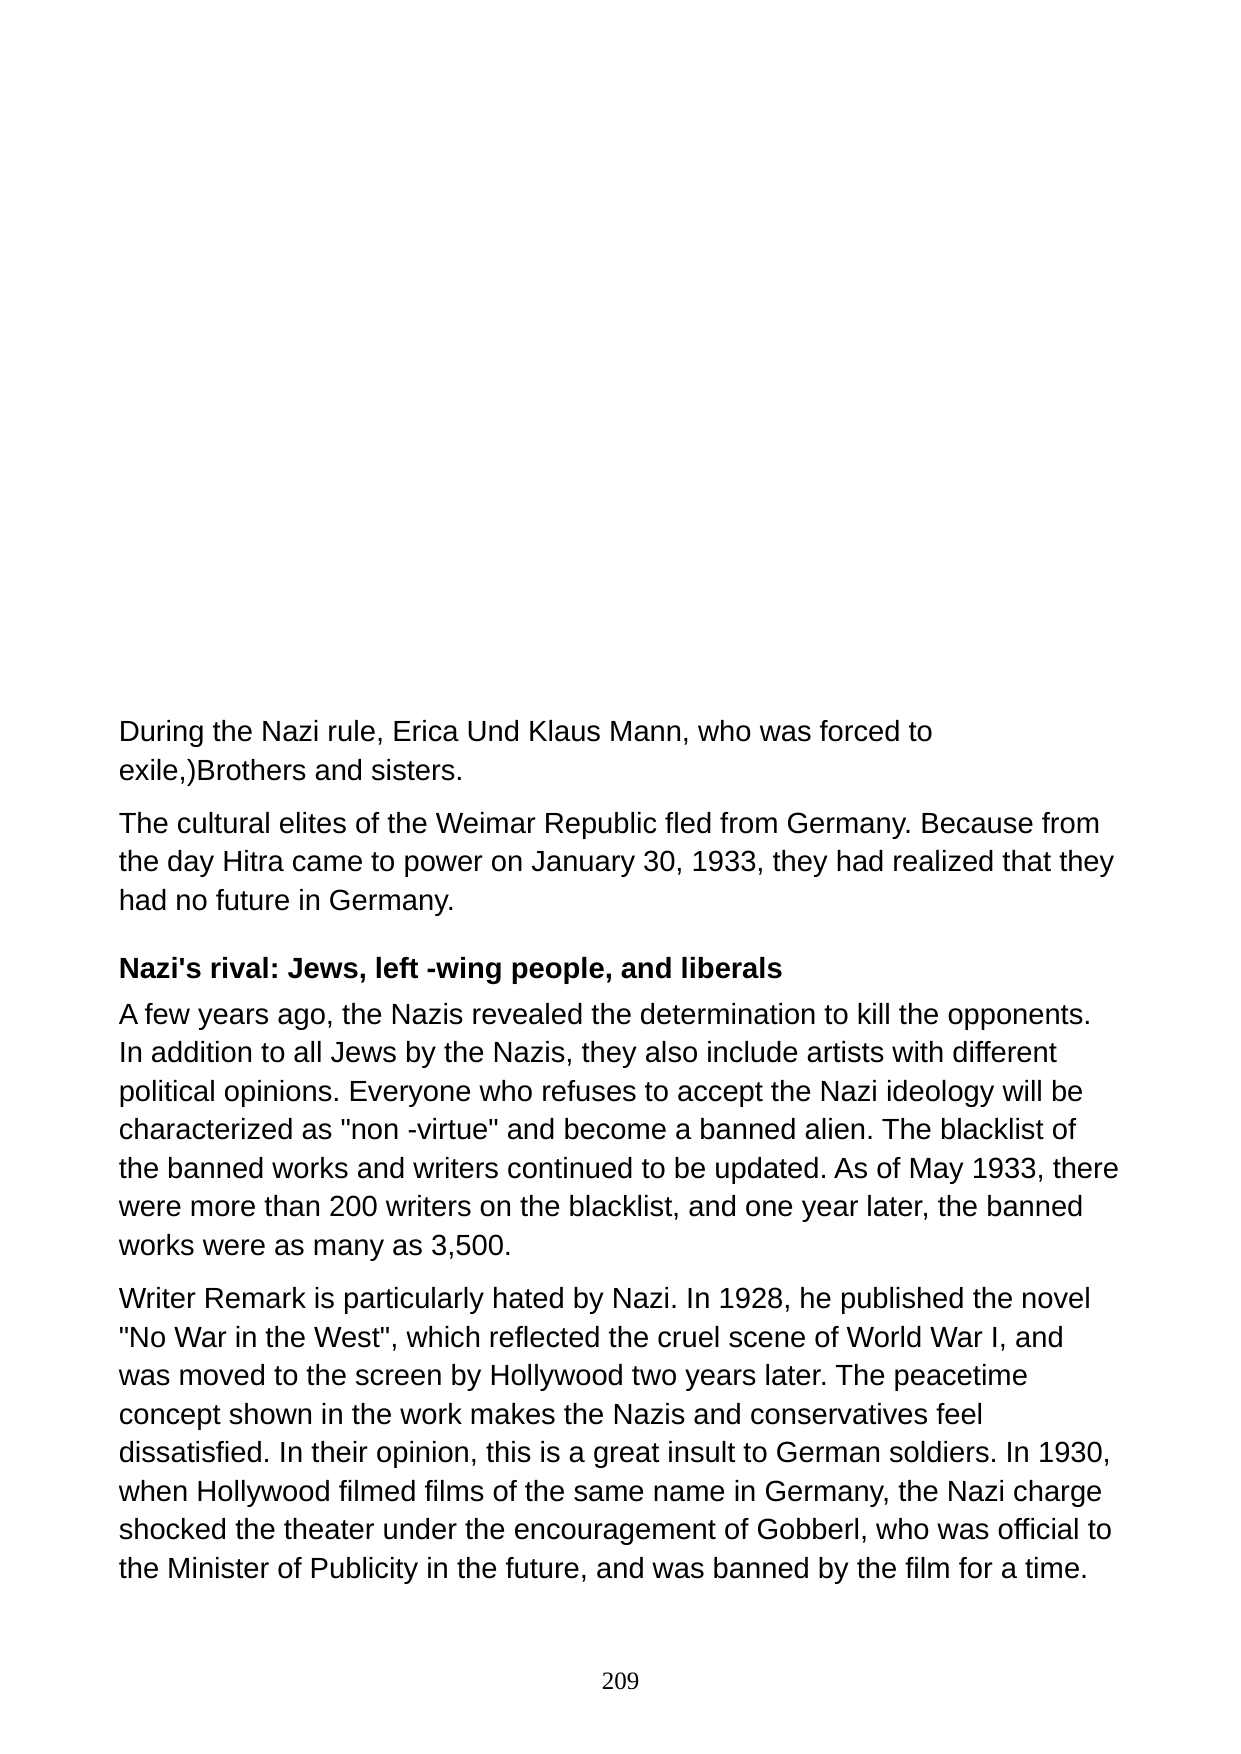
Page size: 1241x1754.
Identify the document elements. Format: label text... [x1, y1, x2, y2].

text Writer Remark is particularly hated by Nazi. In 1928, he published the novel "No War in the West", which reflected the cruel scene of World War I, and was moved to the screen by Hollywood two years later. The peacetime concept shown in the work makes the Nazis and conservatives feel dissatisfied. In their opinion, this is a great insult to German soldiers. In 1930, when Hollywood filmed films of the same name in Germany, the Nazi charge shocked the theater under the encouragement of Gobberl, who was official to the Minister of Publicity in the future, and was banned by the film for a time. [118, 1281, 1122, 1584]
subtitle Nazi's rival: Jews, left -wing people, and liberals [118, 951, 1122, 984]
text The cultural elites of the Weimar Republic fled from Germany. Because from the day Hitra came to power on January 30, 1933, they had realized that they had no future in Germany. [118, 806, 1122, 916]
text A few years ago, the Nazis revealed the determination to kill the opponents. In addition to all Jews by the Nazis, they also include artists with different political opinions. Everyone who refuses to accept the Nazi ideology will be characterized as "non -virtue" and become a banned alien. The blacklist of the banned works and writers continued to be updated. As of May 1933, there were more than 200 writers on the blacklist, and one year later, the banned works were as many as 3,500. [118, 997, 1122, 1261]
text During the Nazi rule, Erica Und Klaus Mann, who was forced to exile,)Brothers and sisters. [118, 118, 1122, 786]
